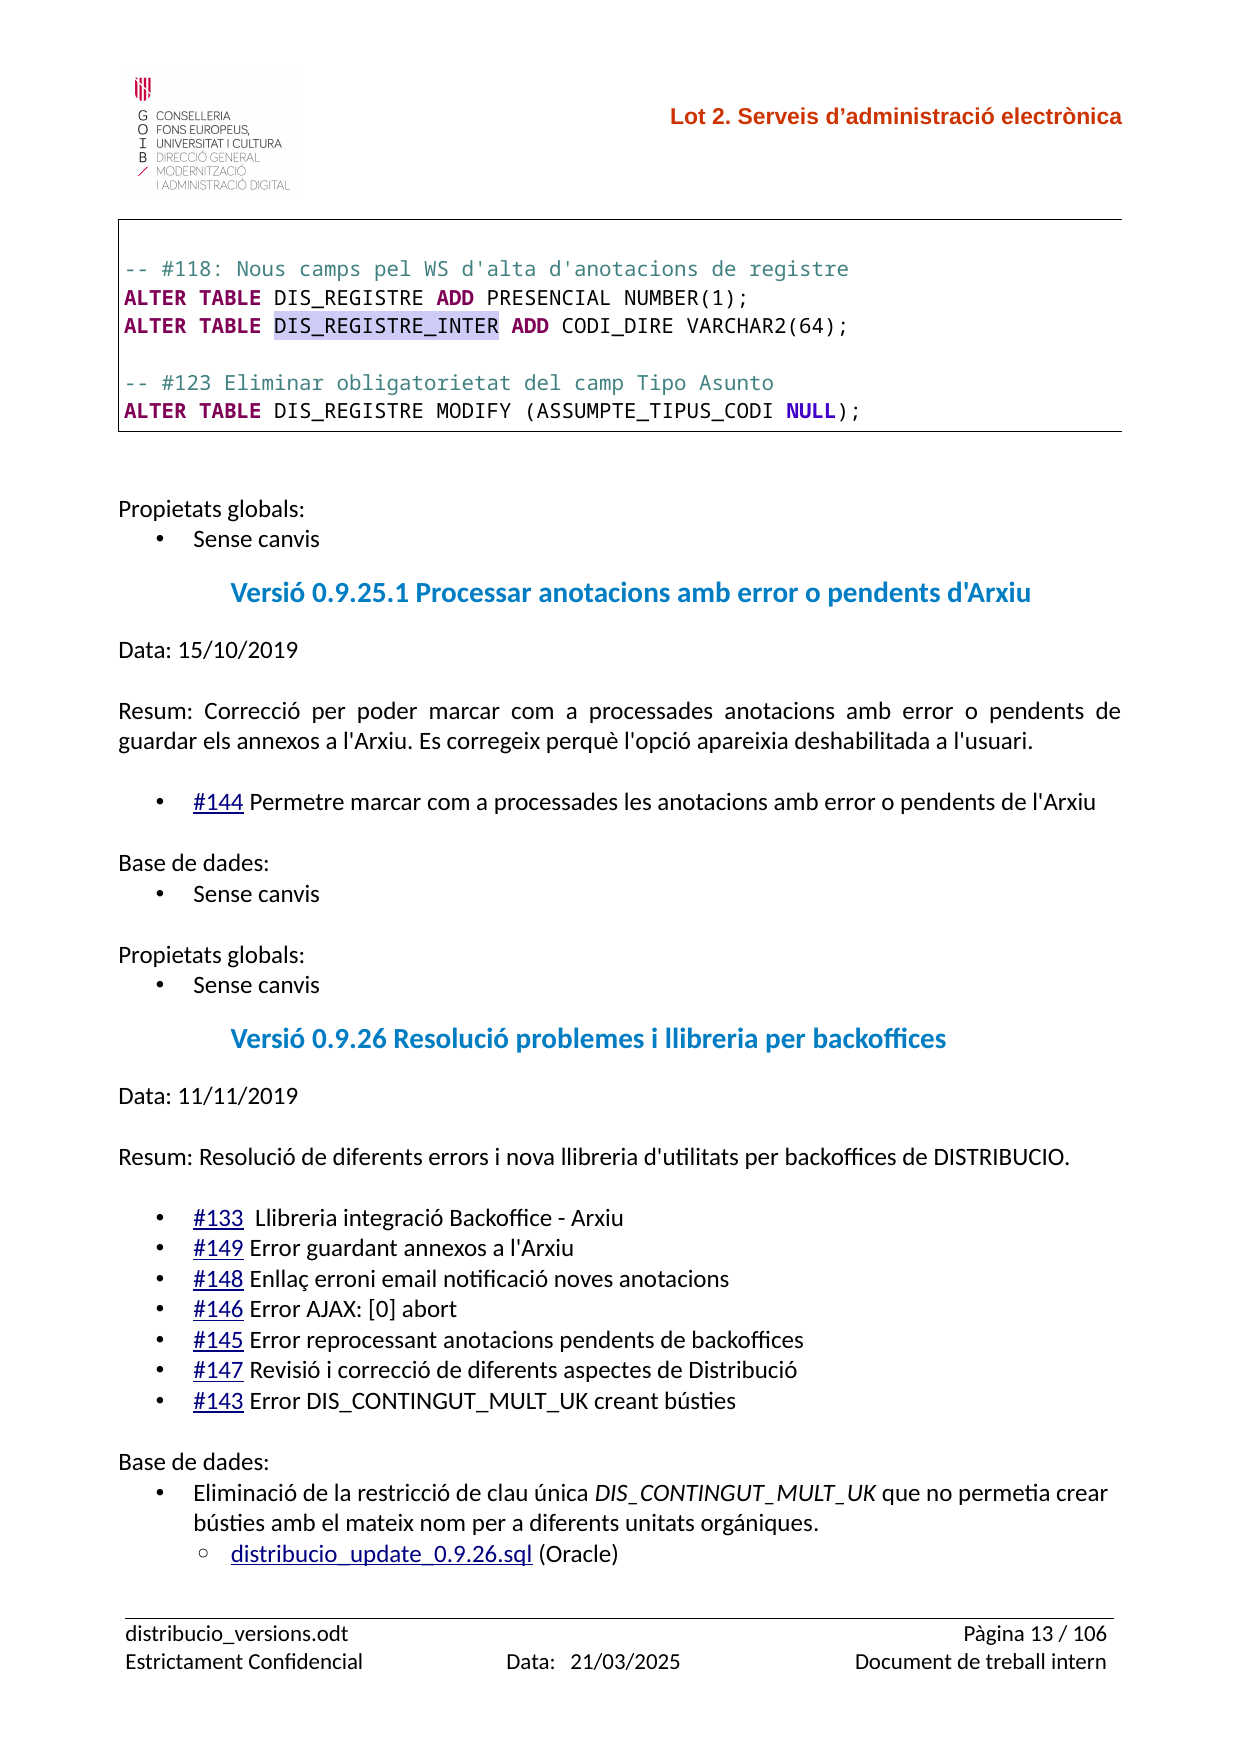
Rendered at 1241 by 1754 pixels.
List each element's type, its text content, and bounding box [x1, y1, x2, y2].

picture [126, 70, 299, 197]
text Base de dades: [118, 847, 1122, 878]
list #133 Llibreria integració Backoffice - Arxiu [156, 1202, 1122, 1232]
subtitle Versió 0.9.26 Resolució problemes i llibreria per backoffices [153, 1021, 1122, 1056]
list Sense canvis [156, 969, 1122, 1000]
list #148 Enllaç erroni email notificació noves anotacions [156, 1263, 1122, 1293]
table_header -- #118: Nous camps pel WS d'alta d'anotacions de registre ALTER TABLE DIS_REGISTRE ADD PRESENCIAL NUMBER(1); ALTER TABLE DIS_REGISTRE_INTER ADD CODI_DIRE VARCHAR2(64); -- #123 Eliminar obligatorietat del camp Tipo Asunto ALTER TABLE DIS_REGISTRE MODIFY (ASSUMPTE_TIPUS_CODI NULL); [119, 220, 1122, 431]
list Eliminació de la restricció de clau única DIS_CONTINGUT_MULT_UK que no permetia crear bústies amb el mateix nom per a diferents unitats orgániques. [156, 1477, 1122, 1538]
list #144 Permetre marcar com a processades les anotacions amb error o pendents de l'Arxiu [156, 786, 1122, 817]
text Propietats globals: [118, 493, 1122, 523]
text Base de dades: [118, 1446, 1122, 1477]
text Data: 11/11/2019 [118, 1080, 1122, 1110]
list #147 Revisió i correcció de diferents aspectes de Distribució [156, 1354, 1122, 1385]
list distribucio_update_0.9.26.sql (Oracle) [193, 1538, 1122, 1568]
list Sense canvis [156, 523, 1122, 554]
list #143 Error DIS_CONTINGUT_MULT_UK creant bústies [156, 1385, 1122, 1416]
subtitle Versió 0.9.25.1 Processar anotacions amb error o pendents d'Arxiu [153, 574, 1122, 610]
list #145 Error reprocessant anotacions pendents de backoffices [156, 1324, 1122, 1354]
text Propietats globals: [118, 939, 1122, 969]
text Resum: Resolució de diferents errors i nova llibreria d'utilitats per backoffices de DISTRIBUCIO. [118, 1141, 1122, 1171]
list #146 Error AJAX: [0] abort [156, 1293, 1122, 1324]
list Sense canvis [156, 878, 1122, 908]
text Data: 15/10/2019 [118, 634, 1122, 664]
text Resum: Correcció per poder marcar com a processades anotacions amb error o pendents de guardar els annexos a l'Arxiu. Es corregeix perquè l'opció apareixia deshabilitada a l'usuari. [118, 695, 1122, 756]
list #149 Error guardant annexos a l'Arxiu [156, 1232, 1122, 1263]
